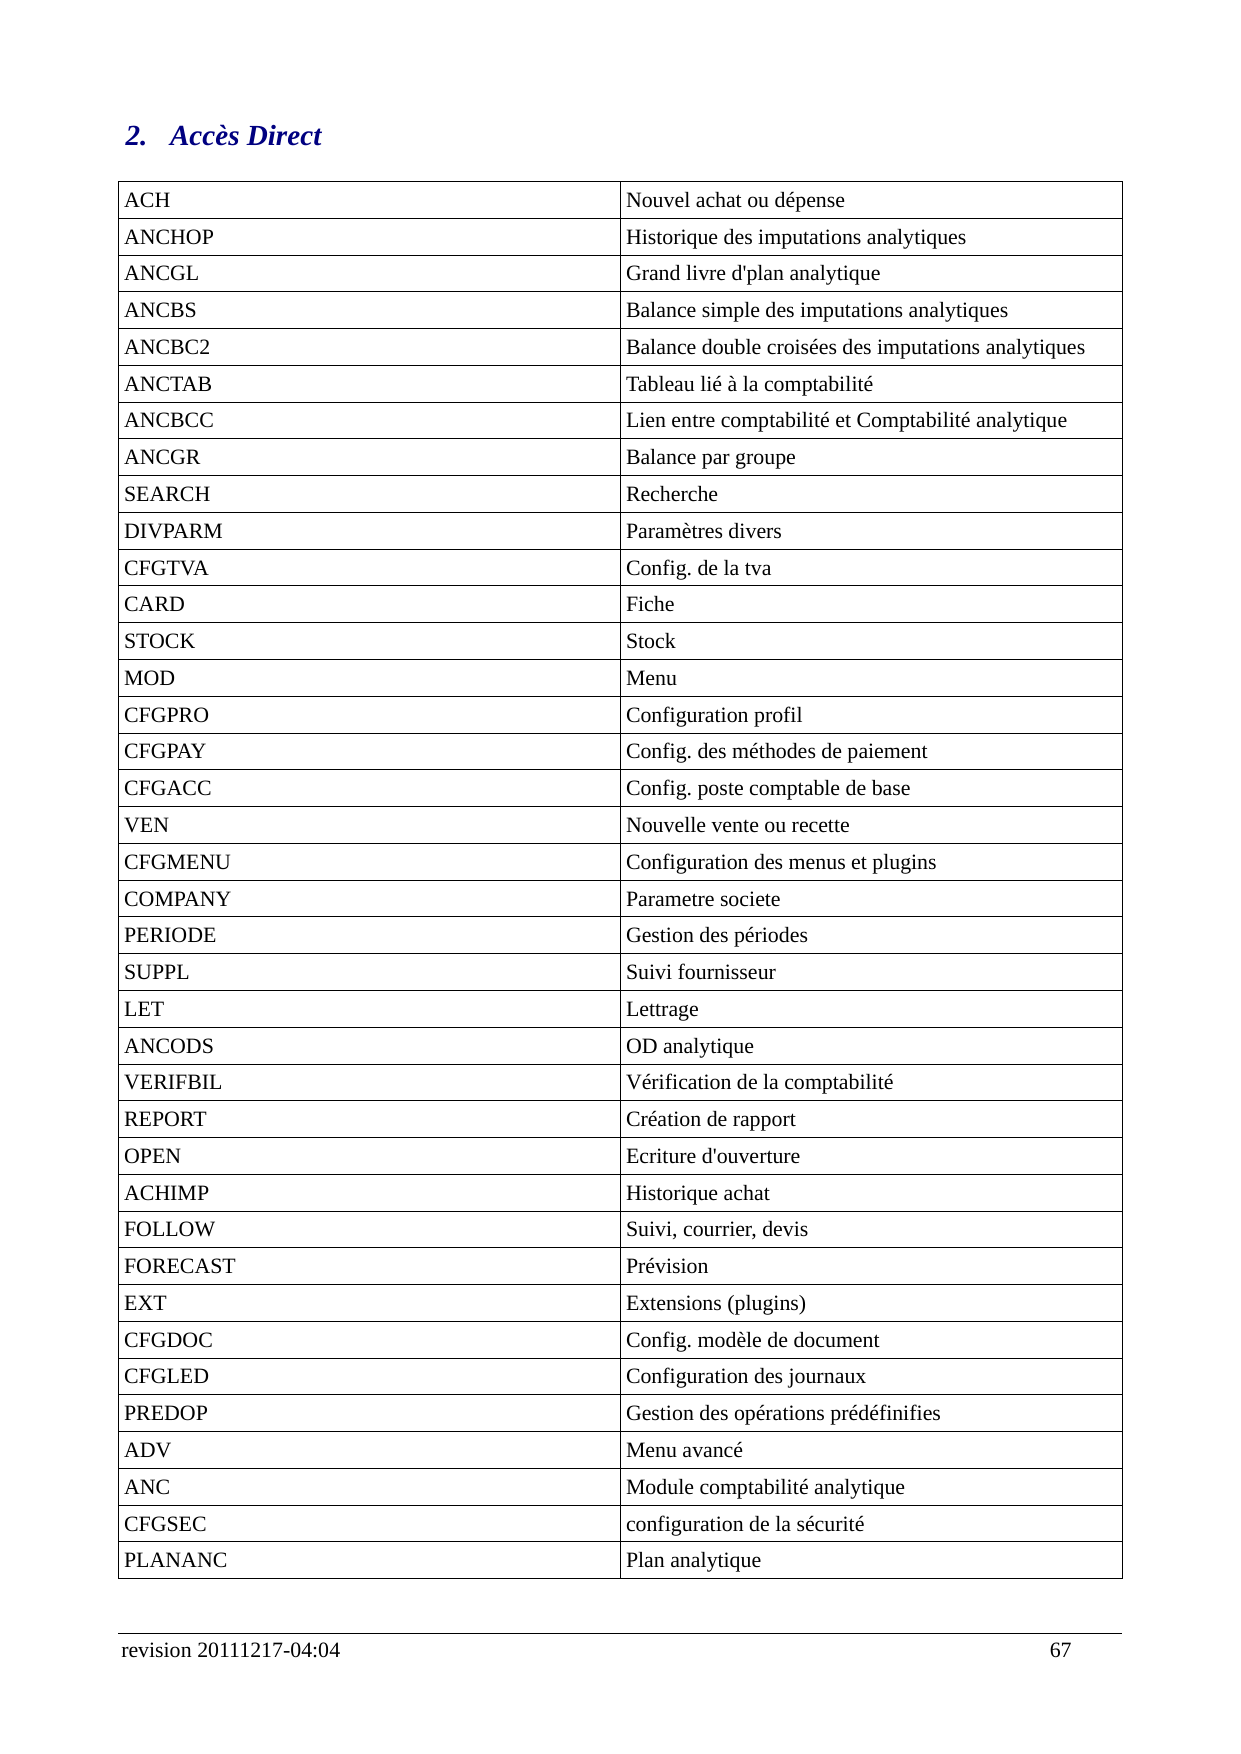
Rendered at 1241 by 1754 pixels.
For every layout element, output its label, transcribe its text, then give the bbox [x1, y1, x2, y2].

table_cell ANCGL [119, 256, 620, 291]
table_cell Lettrage [621, 991, 1122, 1027]
table_cell Historique des imputations analytiques [621, 219, 1122, 255]
table_cell Config. poste comptable de base [621, 770, 1122, 806]
table_cell CFGSEC [119, 1506, 620, 1541]
table_cell Prévision [621, 1248, 1122, 1284]
table_cell ADV [119, 1432, 620, 1468]
table_cell CFGLED [119, 1359, 620, 1394]
table_cell Gestion des opérations prédéfinifies [621, 1395, 1122, 1431]
table_cell VERIFBIL [119, 1065, 620, 1100]
table_cell Tableau lié à la comptabilité [621, 366, 1122, 402]
table_cell Historique achat [621, 1175, 1122, 1211]
table_cell DIVPARM [119, 513, 620, 549]
table_cell Parametre societe [621, 881, 1122, 916]
table_cell SEARCH [119, 476, 620, 512]
subtitle Accès Direct [118, 118, 1122, 152]
table_cell Recherche [621, 476, 1122, 512]
table_header Nouvel achat ou dépense [621, 182, 1122, 218]
table_cell Stock [621, 623, 1122, 659]
table_cell FORECAST [119, 1248, 620, 1284]
table_cell Suivi, courrier, devis [621, 1212, 1122, 1247]
table_cell REPORT [119, 1101, 620, 1137]
table_cell Config. modèle de document [621, 1322, 1122, 1358]
table_cell FOLLOW [119, 1212, 620, 1247]
table_cell Suivi fournisseur [621, 954, 1122, 990]
table_cell ANCBS [119, 292, 620, 328]
table_cell ANCHOP [119, 219, 620, 255]
table_cell Menu avancé [621, 1432, 1122, 1468]
table_cell OD analytique [621, 1028, 1122, 1064]
table_cell Fiche [621, 586, 1122, 622]
table_cell ACHIMP [119, 1175, 620, 1211]
table_cell ANCODS [119, 1028, 620, 1064]
table_cell SUPPL [119, 954, 620, 990]
table_cell CFGACC [119, 770, 620, 806]
table_cell Balance simple des imputations analytiques [621, 292, 1122, 328]
table_cell Config. des méthodes de paiement [621, 734, 1122, 769]
table_cell Module comptabilité analytique [621, 1469, 1122, 1505]
table_cell Configuration profil [621, 697, 1122, 733]
table_cell configuration de la sécurité [621, 1506, 1122, 1541]
table_cell ANCBCC [119, 403, 620, 438]
table_cell CFGMENU [119, 844, 620, 880]
table_cell PERIODE [119, 917, 620, 953]
table_cell COMPANY [119, 881, 620, 916]
table_cell CFGTVA [119, 550, 620, 585]
table_cell PREDOP [119, 1395, 620, 1431]
table_cell OPEN [119, 1138, 620, 1174]
table_cell EXT [119, 1285, 620, 1321]
table_cell Balance double croisées des imputations analytiques [621, 329, 1122, 365]
table_cell Config. de la tva [621, 550, 1122, 585]
table_cell Création de rapport [621, 1101, 1122, 1137]
table_cell ANCBC2 [119, 329, 620, 365]
table_cell Menu [621, 660, 1122, 696]
table_cell VEN [119, 807, 620, 843]
table_cell Configuration des menus et plugins [621, 844, 1122, 880]
table_cell Lien entre comptabilité et Comptabilité analytique [621, 403, 1122, 438]
table_cell MOD [119, 660, 620, 696]
table_cell STOCK [119, 623, 620, 659]
table_cell CFGDOC [119, 1322, 620, 1358]
table_cell Vérification de la comptabilité [621, 1065, 1122, 1100]
table_cell Extensions (plugins) [621, 1285, 1122, 1321]
table_cell Ecriture d'ouverture [621, 1138, 1122, 1174]
table_cell Gestion des périodes [621, 917, 1122, 953]
table_cell Paramètres divers [621, 513, 1122, 549]
table_cell ANC [119, 1469, 620, 1505]
table_cell ANCTAB [119, 366, 620, 402]
table_cell PLANANC [119, 1542, 620, 1578]
table_cell Grand livre d'plan analytique [621, 256, 1122, 291]
table_cell Balance par groupe [621, 439, 1122, 475]
table_cell CFGPRO [119, 697, 620, 733]
table_cell CFGPAY [119, 734, 620, 769]
table_cell ANCGR [119, 439, 620, 475]
table_cell LET [119, 991, 620, 1027]
table_cell Configuration des journaux [621, 1359, 1122, 1394]
table_cell CARD [119, 586, 620, 622]
table_cell Plan analytique [621, 1542, 1122, 1578]
table_header ACH [119, 182, 620, 218]
table_cell Nouvelle vente ou recette [621, 807, 1122, 843]
